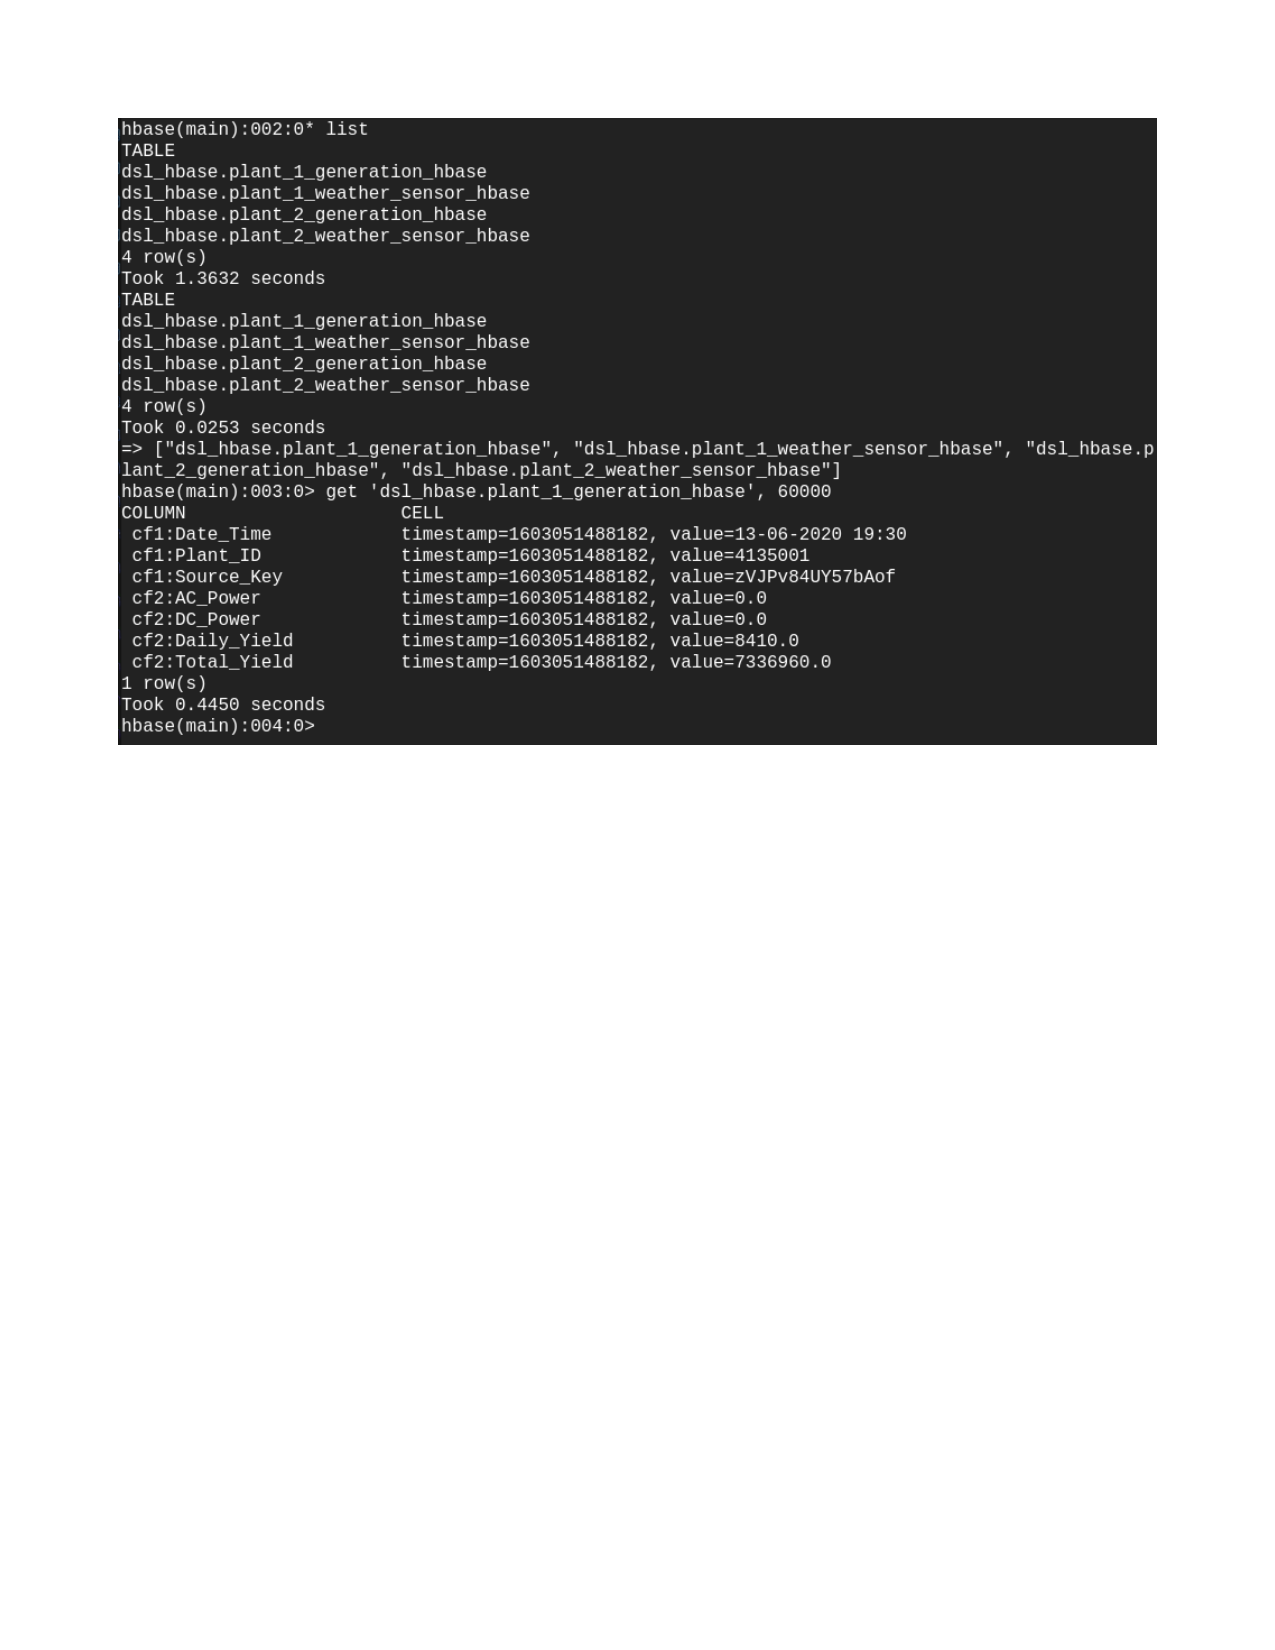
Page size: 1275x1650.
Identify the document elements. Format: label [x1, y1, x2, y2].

picture [118, 118, 1157, 745]
